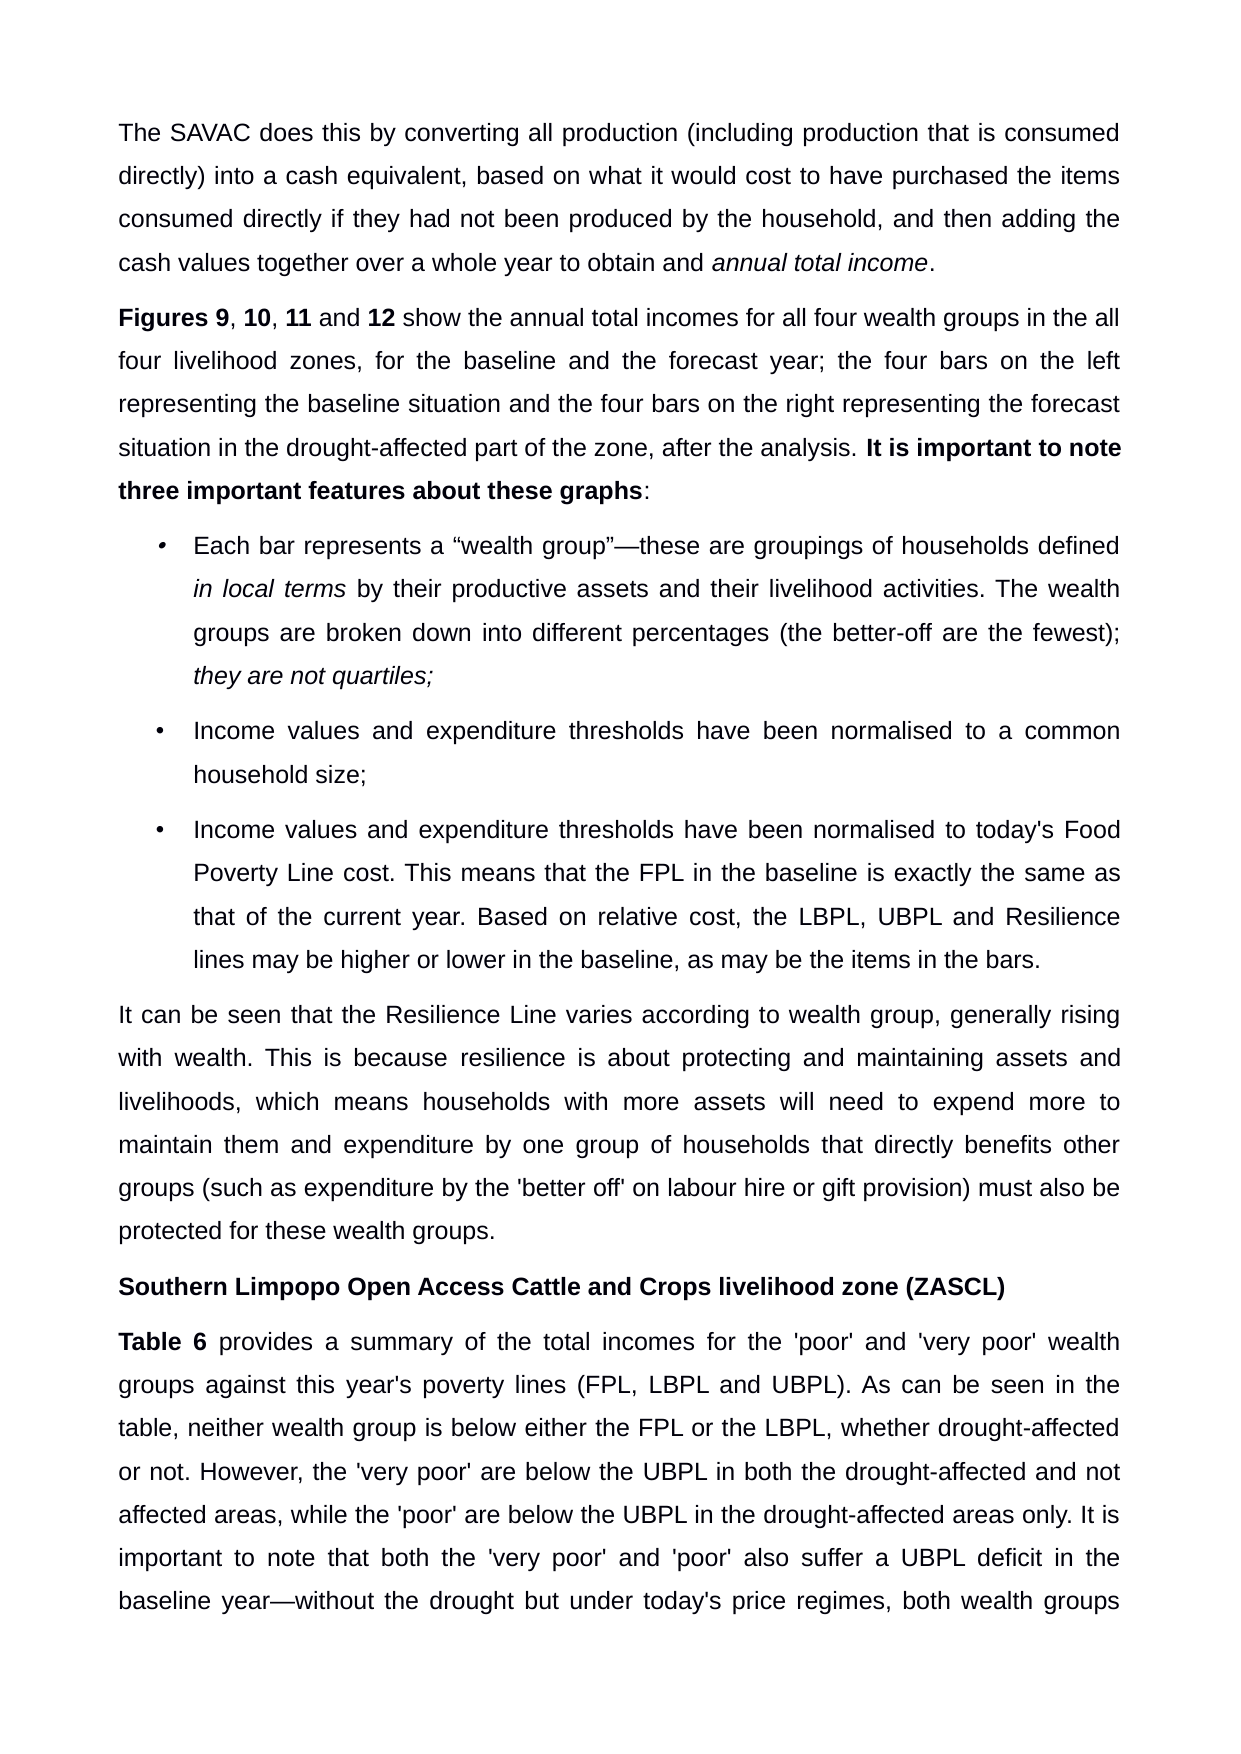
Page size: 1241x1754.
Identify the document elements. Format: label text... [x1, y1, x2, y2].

text Southern Limpopo Open Access Cattle and Crops livelihood zone (ZASCL) [118, 1272, 1122, 1300]
list Income values and expenditure thresholds have been normalised to a common household size; [156, 716, 1122, 788]
list Income values and expenditure thresholds have been normalised to today's Food Poverty Line cost. This means that the FPL in the baseline is exactly the same as that of the current year. Based on relative cost, the LBPL, UBPL and Resilience lines may be higher or lower in the baseline, as may be the items in the bars. [156, 815, 1122, 973]
text The SAVAC does this by converting all production (including production that is consumed directly) into a cash equivalent, based on what it would cost to have purchased the items consumed directly if they had not been produced by the household, and then adding the cash values together over a whole year to obtain and annual total income. [118, 118, 1122, 276]
text It can be seen that the Resilience Line varies according to wealth group, generally rising with wealth. This is because resilience is about protecting and maintaining assets and livelihoods, which means households with more assets will need to expend more to maintain them and expenditure by one group of households that directly benefits other groups (such as expenditure by the 'better off' on labour hire or gift provision) must also be protected for these wealth groups. [118, 1000, 1122, 1245]
text Table 6 provides a summary of the total incomes for the 'poor' and 'very poor' wealth groups against this year's poverty lines (FPL, LBPL and UBPL). As can be seen in the table, neither wealth group is below either the FPL or the LBPL, whether drought-affected or not. However, the 'very poor' are below the UBPL in both the drought-affected and not affected areas, while the 'poor' are below the UBPL in the drought-affected areas only. It is important to note that both the 'very poor' and 'poor' also suffer a UBPL deficit in the baseline year—without the drought but under today's price regimes, both wealth groups [118, 1327, 1122, 1615]
text Figures 9, 10, 11 and 12 show the annual total incomes for all four wealth groups in the all four livelihood zones, for the baseline and the forecast year; the four bars on the left representing the baseline situation and the four bars on the right representing the forecast situation in the drought-affected part of the zone, after the analysis. It is important to note three important features about these graphs: [118, 303, 1122, 504]
list Each bar represents a “wealth group”—these are groupings of households defined in local terms by their productive assets and their livelihood activities. The wealth groups are broken down into different percentages (the better-off are the fewest); they are not quartiles; [156, 531, 1122, 689]
